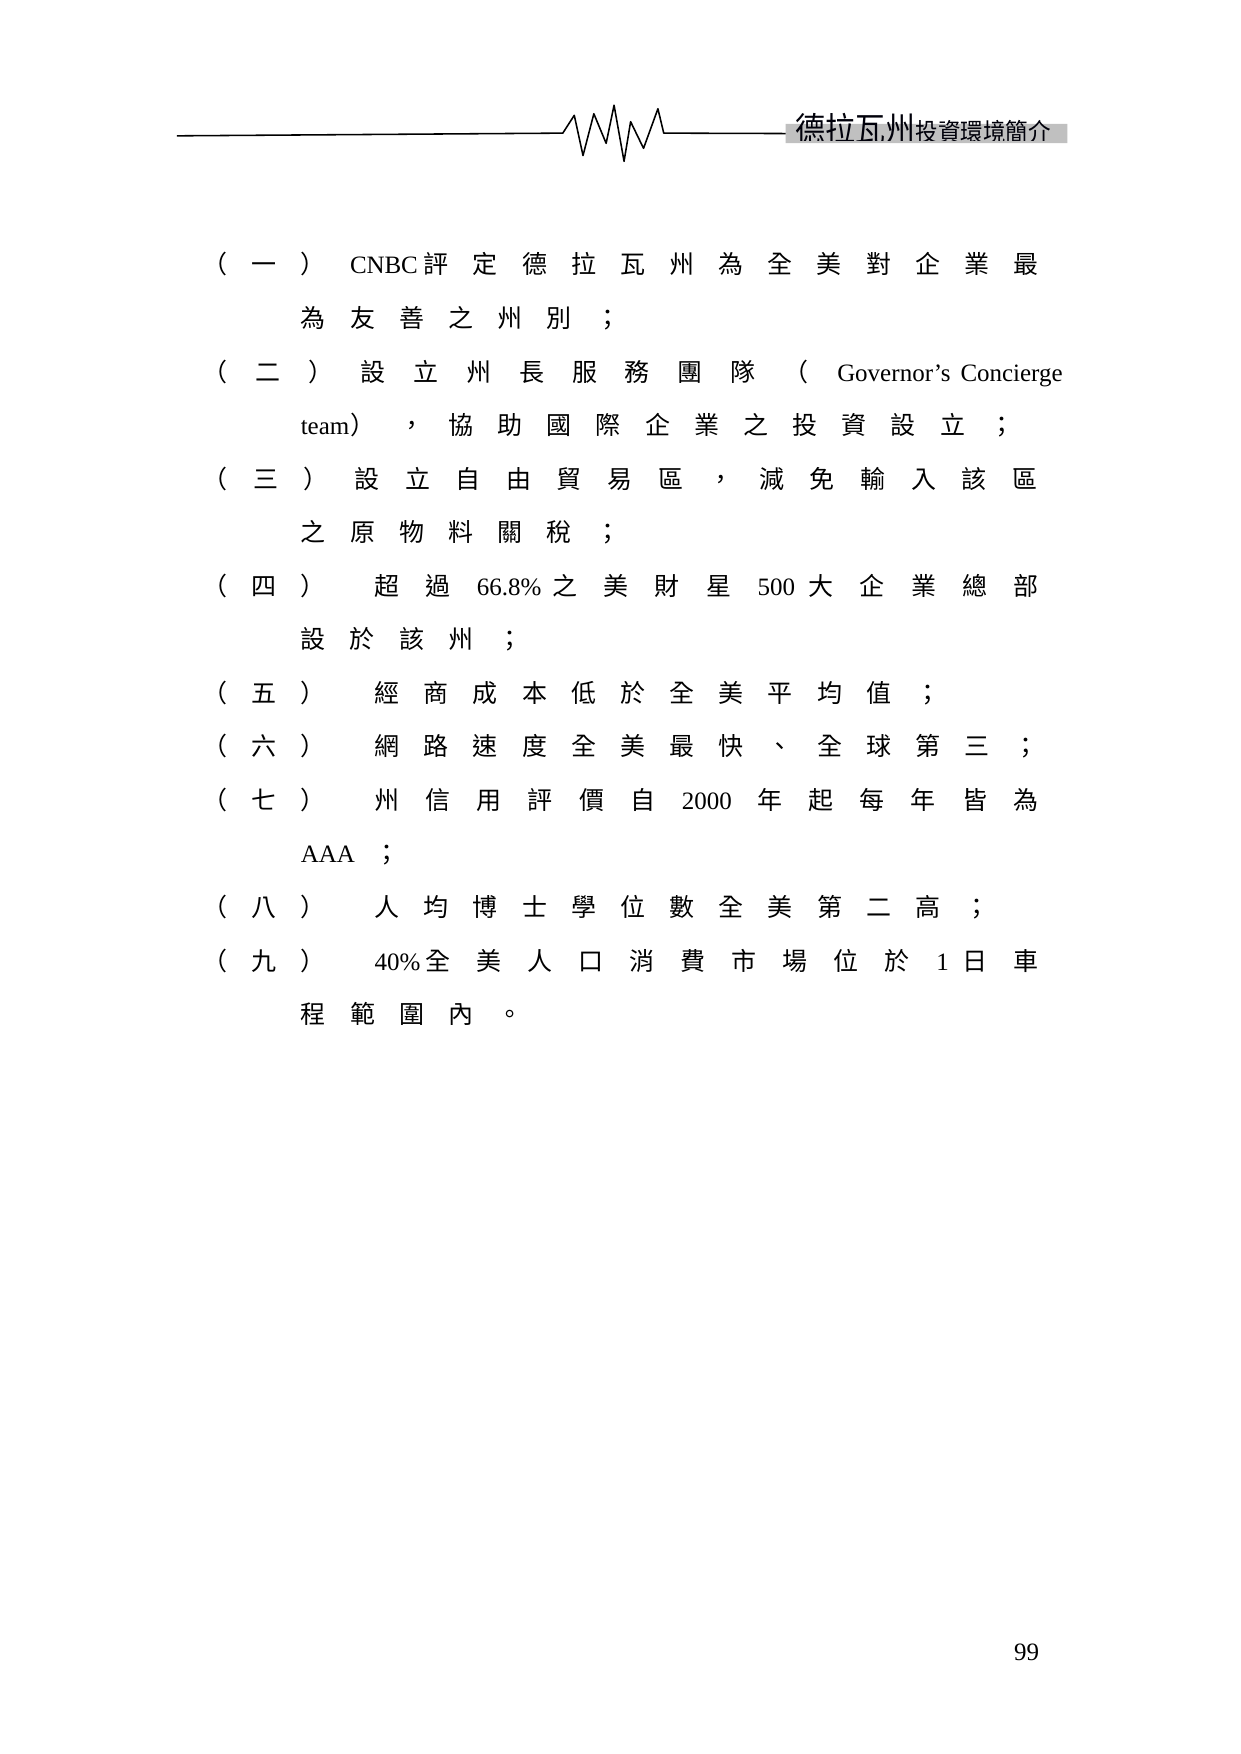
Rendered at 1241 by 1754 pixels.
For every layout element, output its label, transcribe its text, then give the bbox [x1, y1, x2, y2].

text （八） 人均博士學位數全美第二高； [202, 879, 1063, 932]
text （五） 經商成本低於全美平均值； [202, 664, 1063, 718]
text （三）設立自由貿易區，減免輸入該區之原物料關稅； [202, 450, 1063, 557]
text （一）CNBC評定德拉瓦州為全美對企業最為友善之州別； [202, 236, 1063, 343]
text （二）設立州長服務團隊（Governor’s Concierge team），協助國際企業之投資設立； [202, 343, 1063, 450]
text （六） 網路速度全美最快、全球第三； [202, 718, 1063, 772]
text （九） 40%全美人口消費市場位於1日車程範圍內。 [202, 932, 1063, 1039]
text （四） 超過66.8%之美財星500大企業總部設於該州； [202, 557, 1063, 664]
text （七） 州信用評價自2000年起每年皆為AAA； [202, 772, 1063, 879]
